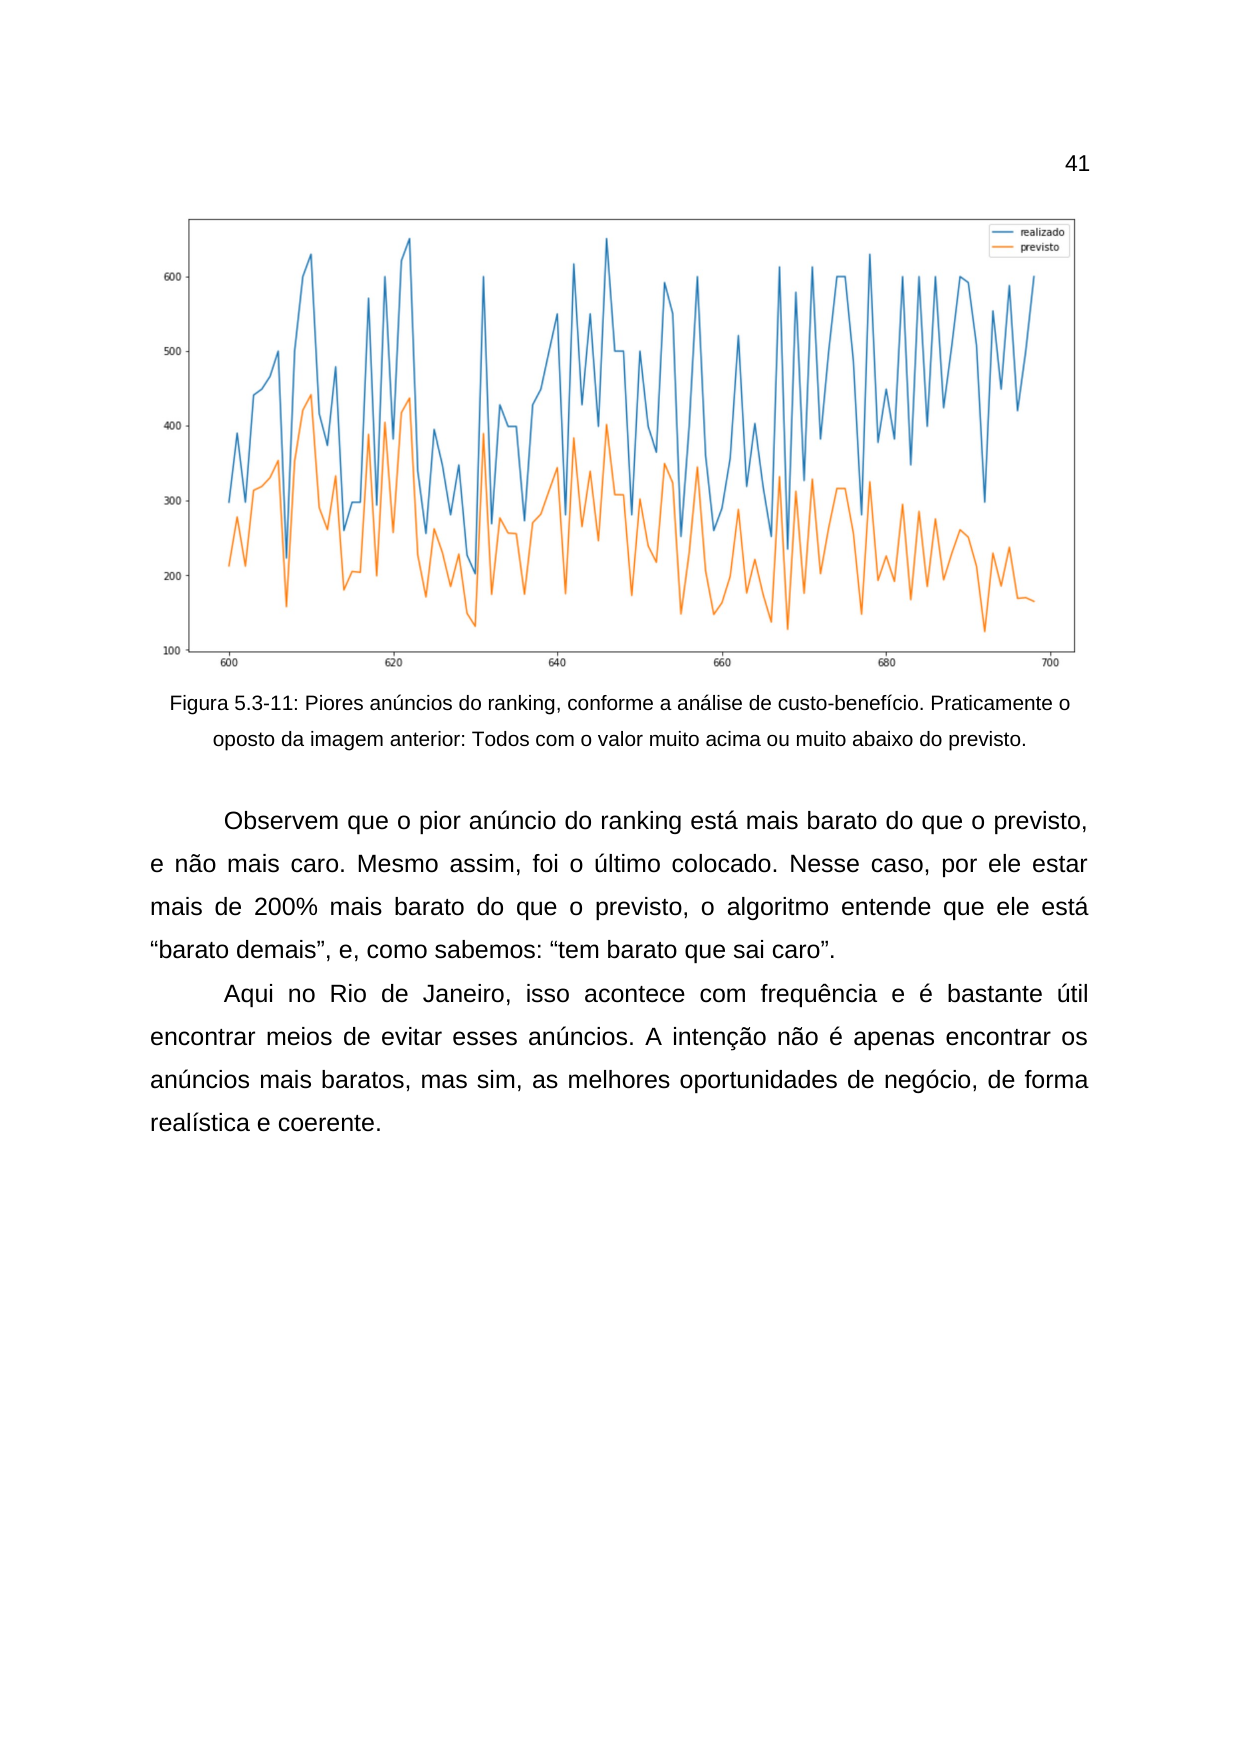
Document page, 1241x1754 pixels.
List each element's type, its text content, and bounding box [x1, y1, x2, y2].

picture [150, 205, 1091, 680]
text Observem que o pior anúncio do ranking está mais barato do que o previsto, e não mais caro. Mesmo assim, foi o último colocado. Nesse caso, por ele estar mais de 200% mais barato do que o previsto, o algoritmo entende que ele está “barato demais”, e, como sabemos: “tem barato que sai caro”. [150, 806, 1090, 964]
text Aqui no Rio de Janeiro, isso acontece com frequência e é bastante útil encontrar meios de evitar esses anúncios. A intenção não é apenas encontrar os anúncios mais baratos, mas sim, as melhores oportunidades de negócio, de forma realística e coerente. [150, 979, 1090, 1137]
text Figura 5.3-11: Piores anúncios do ranking, conforme a análise de custo-benefício. Praticamente o oposto da imagem anterior: Todos com o valor muito acima ou muito abaixo do previsto. [150, 680, 1090, 751]
